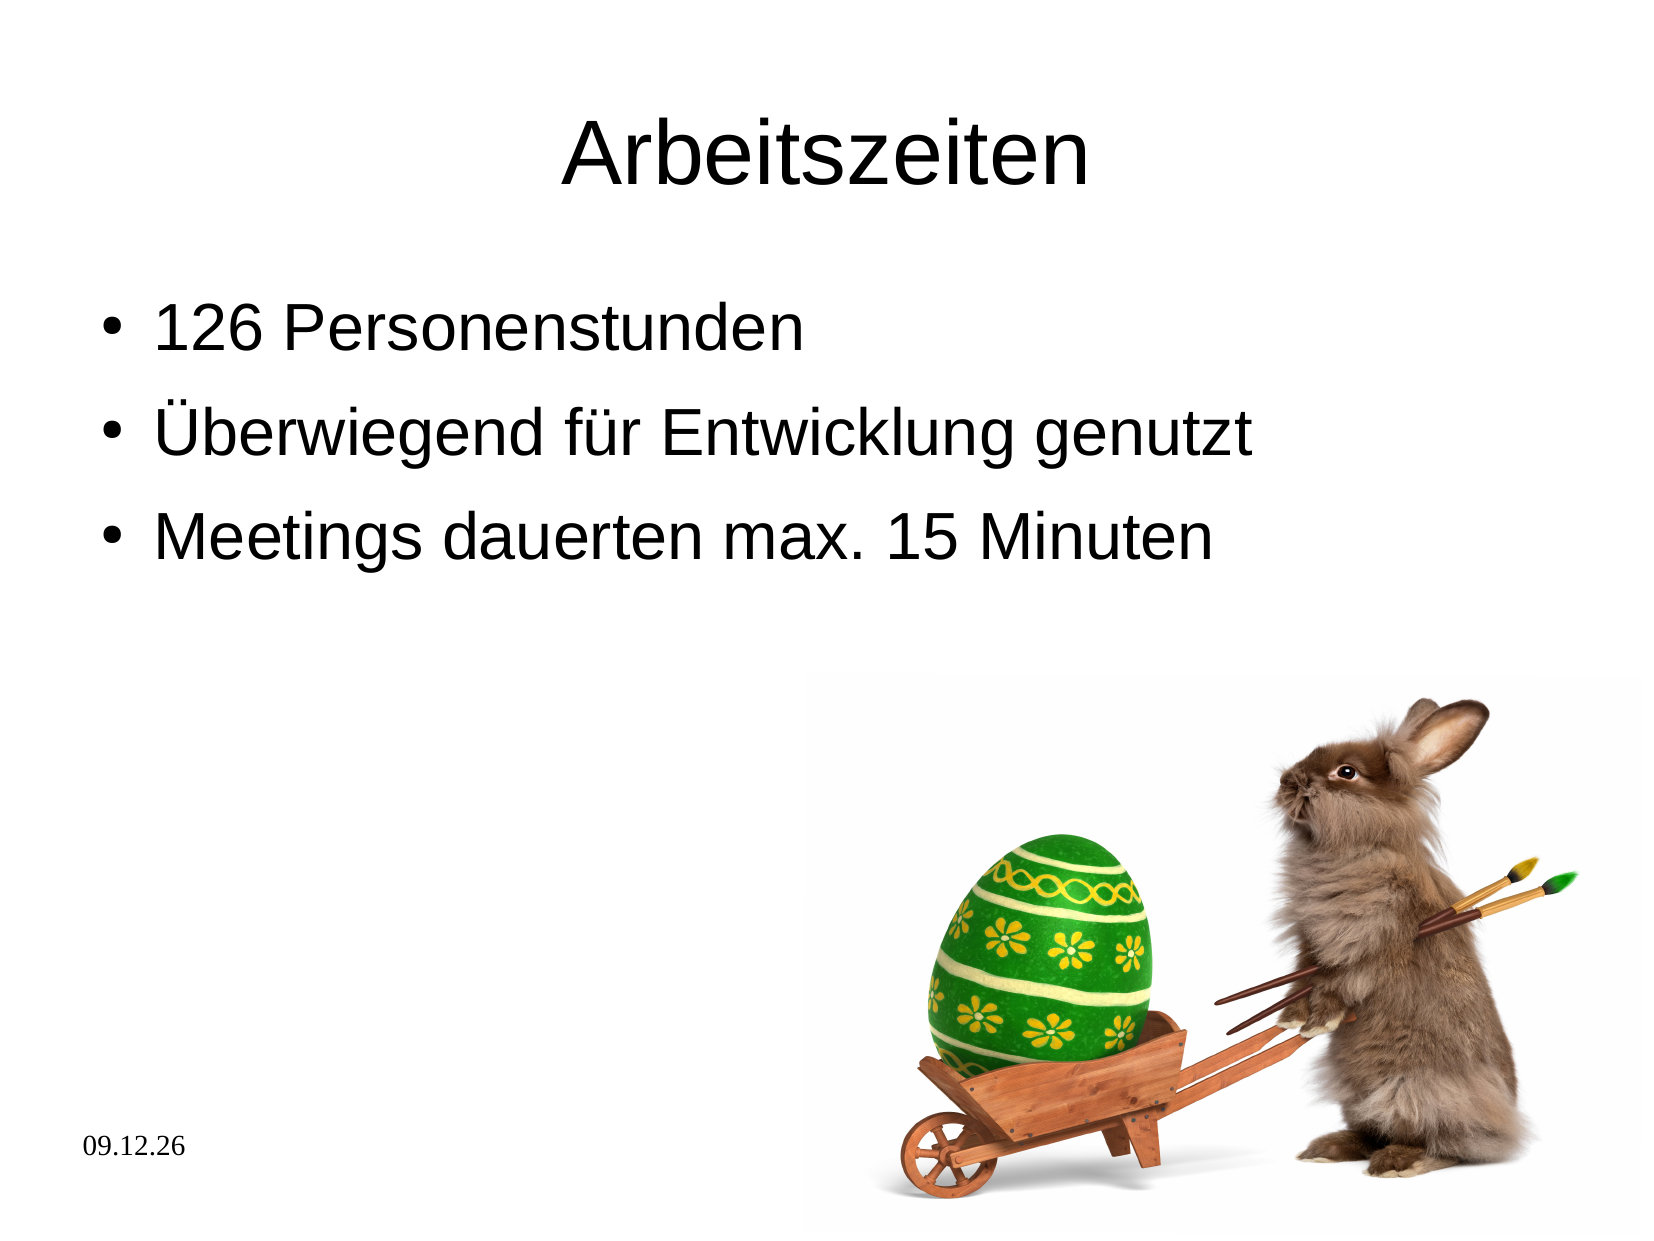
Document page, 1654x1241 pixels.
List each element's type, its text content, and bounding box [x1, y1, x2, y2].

list 126 Personenstunden Überwiegend für Entwicklung genutzt Meetings dauerten max. 15 Minuten [82, 290, 1571, 1109]
picture [805, 678, 1641, 1235]
title Arbeitszeiten [82, 49, 1571, 257]
